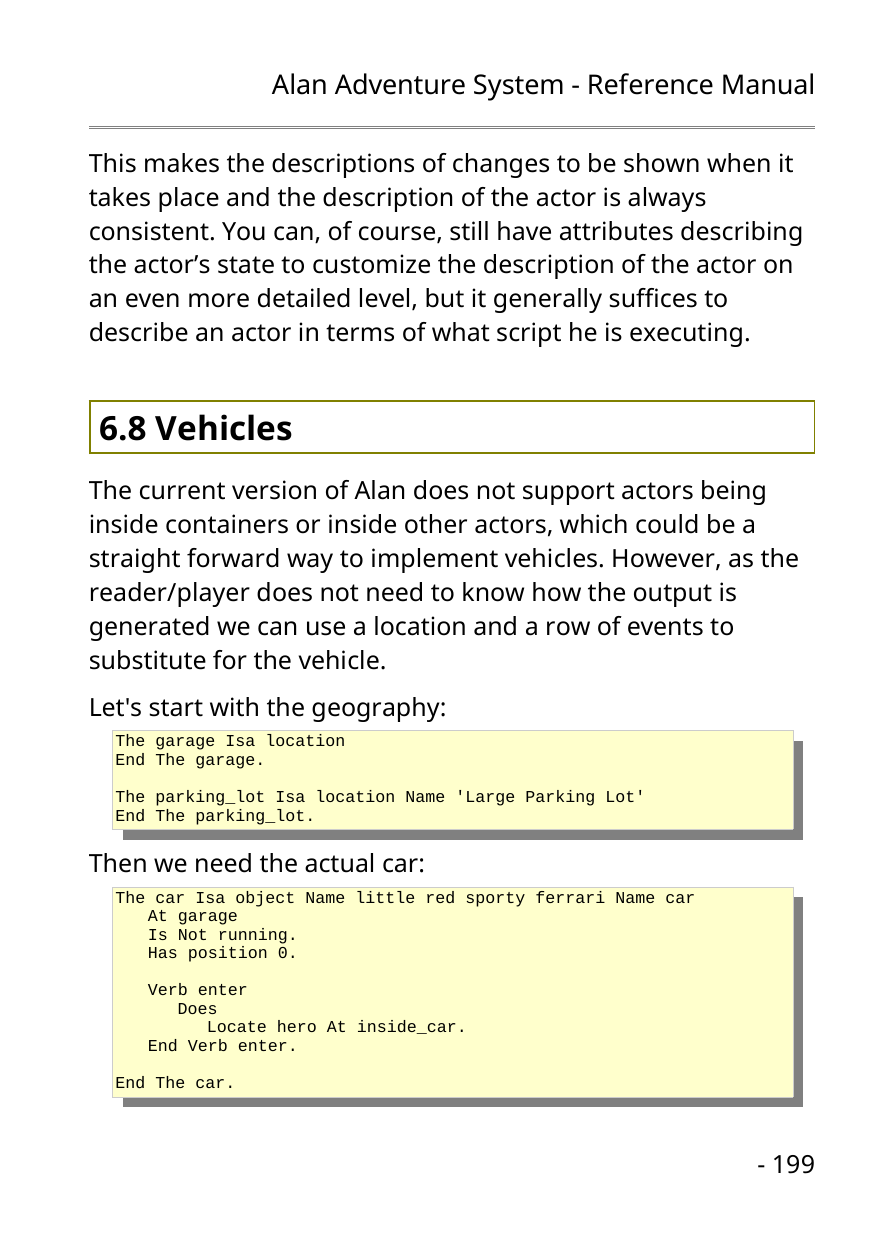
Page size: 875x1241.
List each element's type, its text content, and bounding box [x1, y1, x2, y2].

text Then we need the actual car: [88, 846, 815, 880]
text The garage Isa location End The garage. The parking_lot Isa location Name 'Large Parking Lot' End The parking_lot. [113, 731, 793, 829]
text The current version of Alan does not support actors being inside containers or inside other actors, which could be a straight forward way to implement vehi­cles. However, as the reader/player does not need to know how the output is generated we can use a location and a row of events to substitute for the vehi­cle. [88, 473, 815, 677]
text The car Isa object Name little red sporty ferrari Name car At garage Is Not running. Has position 0. Verb enter Does Locate hero At inside_car. End Verb enter. End The car. [113, 888, 793, 1097]
subtitle Vehicles [91, 402, 814, 452]
text Let's start with the geography: [88, 690, 815, 724]
text This makes the descriptions of changes to be shown when it takes place and the description of the actor is always consistent. You can, of course, still have attributes describing the actor’s state to customize the description of the actor on an even more detailed level, but it generally suffices to describe an actor in terms of what script he is executing. [88, 146, 815, 349]
